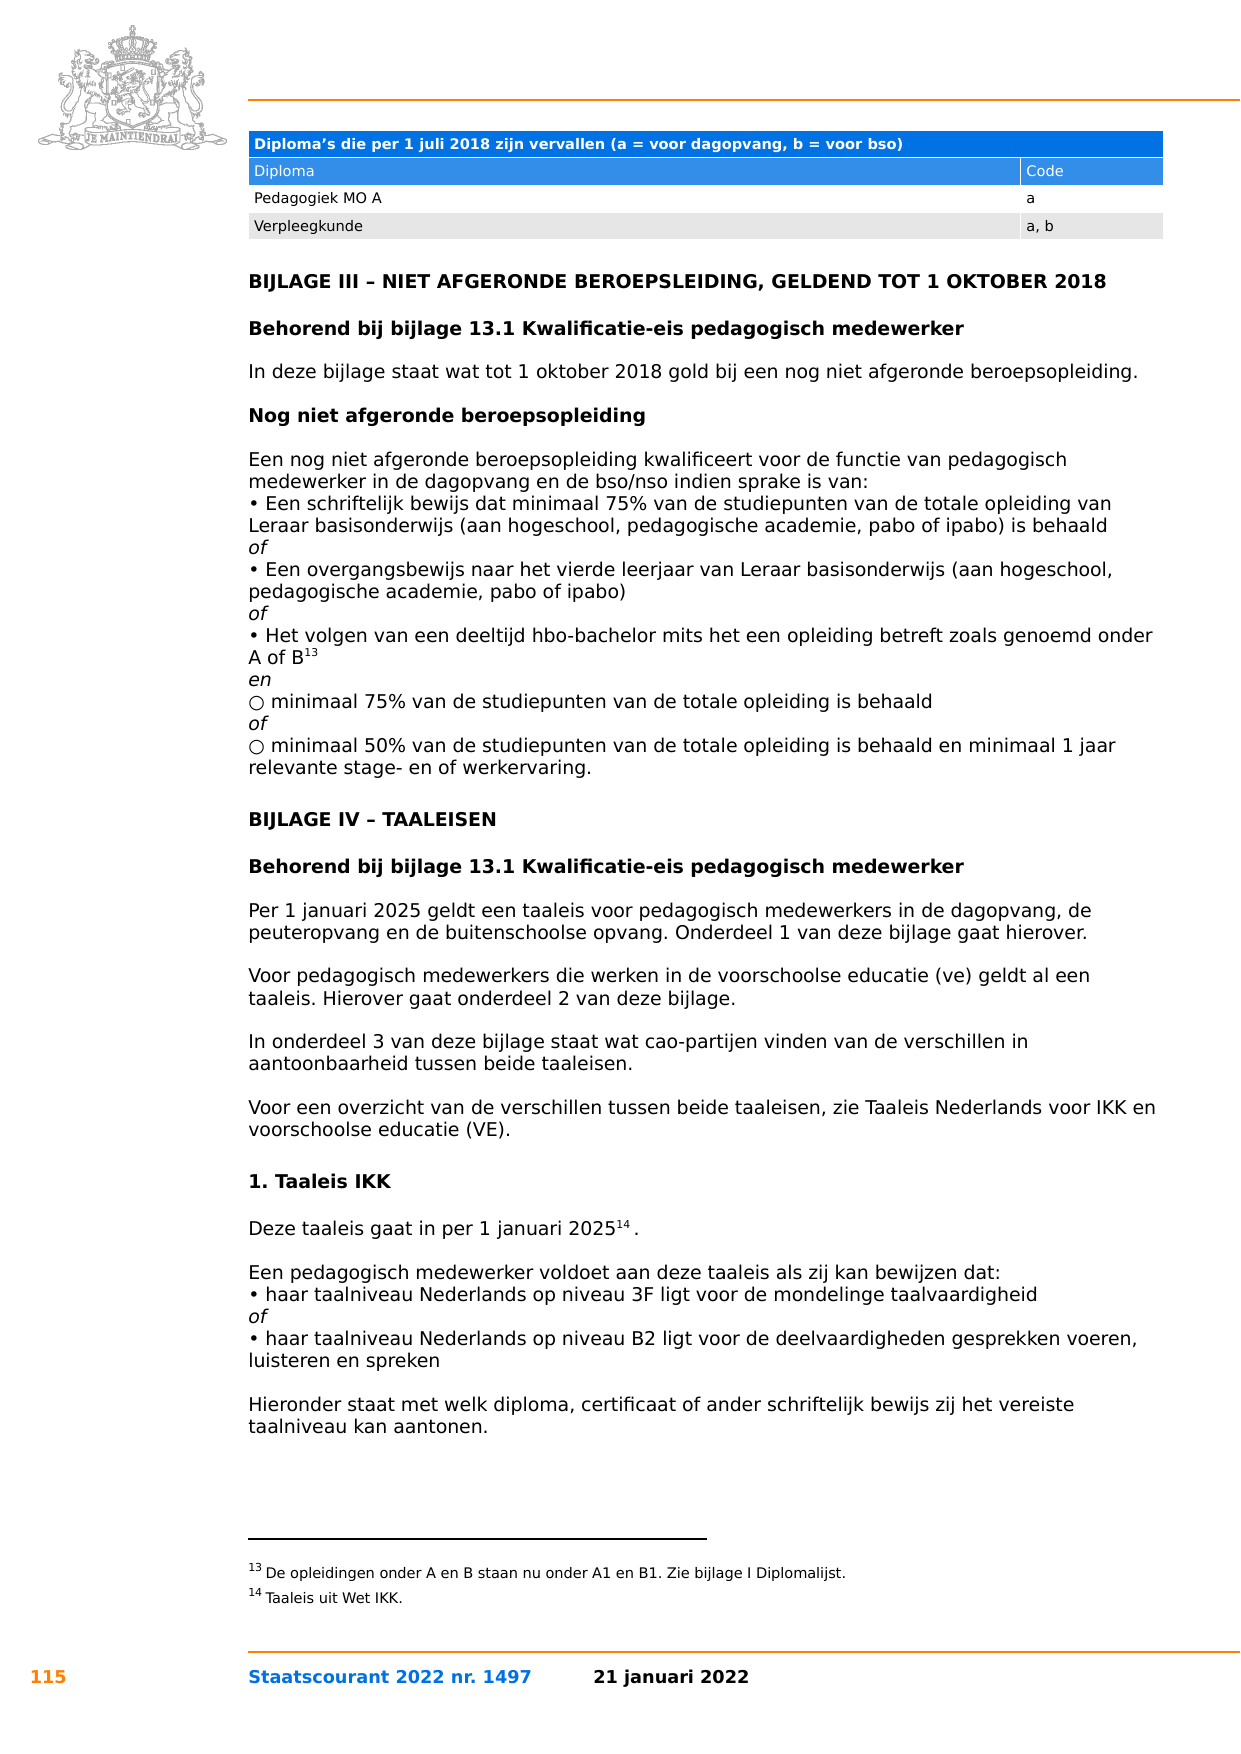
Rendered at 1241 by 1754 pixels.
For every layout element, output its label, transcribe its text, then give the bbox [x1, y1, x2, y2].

text In deze bijlage staat wat tot 1 oktober 2018 gold bij een nog niet afgeronde beroepsopleiding. [248, 361, 1163, 383]
subtitle Behorend bij bijlage 13.1 Kwalificatie-eis pedagogisch medewerker [248, 317, 1163, 339]
table_cell a [1021, 186, 1163, 212]
text ○ minimaal 50% van de studiepunten van de totale opleiding is behaald en minimaal 1 jaar relevante stage- en of werkervaring. [248, 735, 1163, 779]
text De opleidingen onder A en B staan nu onder A1 en B1. Zie bijlage I Diplomalijst. [248, 1561, 1163, 1583]
text • Een overgangsbewijs naar het vierde leerjaar van Leraar basisonderwijs (aan hogeschool, pedagogische academie, pabo of ipabo) [248, 559, 1163, 603]
subtitle BIJLAGE IV – TAALEISEN [248, 809, 1163, 831]
text Voor pedagogisch medewerkers die werken in de voorschoolse educatie (ve) geldt al een taaleis. Hierover gaat onderdeel 2 van deze bijlage. [248, 965, 1163, 1009]
picture [38, 25, 227, 150]
text • haar taalniveau Nederlands op niveau 3F ligt voor de mondelinge taalvaardigheid [248, 1284, 1163, 1306]
text of [248, 537, 1163, 559]
subtitle BIJLAGE III – NIET AFGERONDE BEROEPSLEIDING, GELDEND TOT 1 OKTOBER 2018 [248, 271, 1163, 292]
subtitle Behorend bij bijlage 13.1 Kwalificatie-eis pedagogisch medewerker [248, 856, 1163, 878]
subtitle Nog niet afgeronde beroepsopleiding [248, 405, 1163, 427]
text Een nog niet afgeronde beroepsopleiding kwalificeert voor de functie van pedagogisch medewerker in de dagopvang en de bso/nso indien sprake is van: [248, 449, 1163, 493]
table_cell Code [1021, 158, 1163, 185]
text en [248, 669, 1163, 691]
text Deze taaleis gaat in per 1 januari 2025. [248, 1218, 1163, 1240]
text ○ minimaal 75% van de studiepunten van de totale opleiding is behaald [248, 691, 1163, 713]
text In onderdeel 3 van deze bijlage staat wat cao-partijen vinden van de verschillen in aantoonbaarheid tussen beide taaleisen. [248, 1031, 1163, 1075]
table_cell Diploma [249, 158, 1020, 185]
text Taaleis uit Wet IKK. [248, 1586, 1163, 1608]
table_cell Pedagogiek MO A [249, 186, 1020, 212]
text of [248, 603, 1163, 625]
text • haar taalniveau Nederlands op niveau B2 ligt voor de deelvaardigheden gesprekken voeren, luisteren en spreken [248, 1328, 1163, 1372]
text Hieronder staat met welk diploma, certificaat of ander schriftelijk bewijs zij het vereiste taalniveau kan aantonen. [248, 1394, 1163, 1438]
table_cell Verpleegkunde [249, 213, 1020, 239]
text Een pedagogisch medewerker voldoet aan deze taaleis als zij kan bewijzen dat: [248, 1262, 1163, 1284]
text Per 1 januari 2025 geldt een taaleis voor pedagogisch medewerkers in de dagopvang, de peuteropvang en de buitenschoolse opvang. Onderdeel 1 van deze bijlage gaat hierover. [248, 899, 1163, 943]
table_cell a, b [1021, 213, 1163, 239]
text of [248, 713, 1163, 735]
table_header Diploma’s die per 1 juli 2018 zijn vervallen (a = voor dagopvang, b = voor bso) [249, 131, 1163, 157]
text of [248, 1306, 1163, 1328]
text • Een schriftelijk bewijs dat minimaal 75% van de studiepunten van de totale opleiding van Leraar basisonderwijs (aan hogeschool, pedagogische academie, pabo of ipabo) is behaald [248, 493, 1163, 537]
text • Het volgen van een deeltijd hbo-bachelor mits het een opleiding betreft zoals genoemd onder A of B [248, 625, 1163, 669]
subtitle 1. Taaleis IKK [248, 1171, 1163, 1193]
text Voor een overzicht van de verschillen tussen beide taaleisen, zie Taaleis Nederlands voor IKK en voorschoolse educatie (VE). [248, 1097, 1163, 1141]
